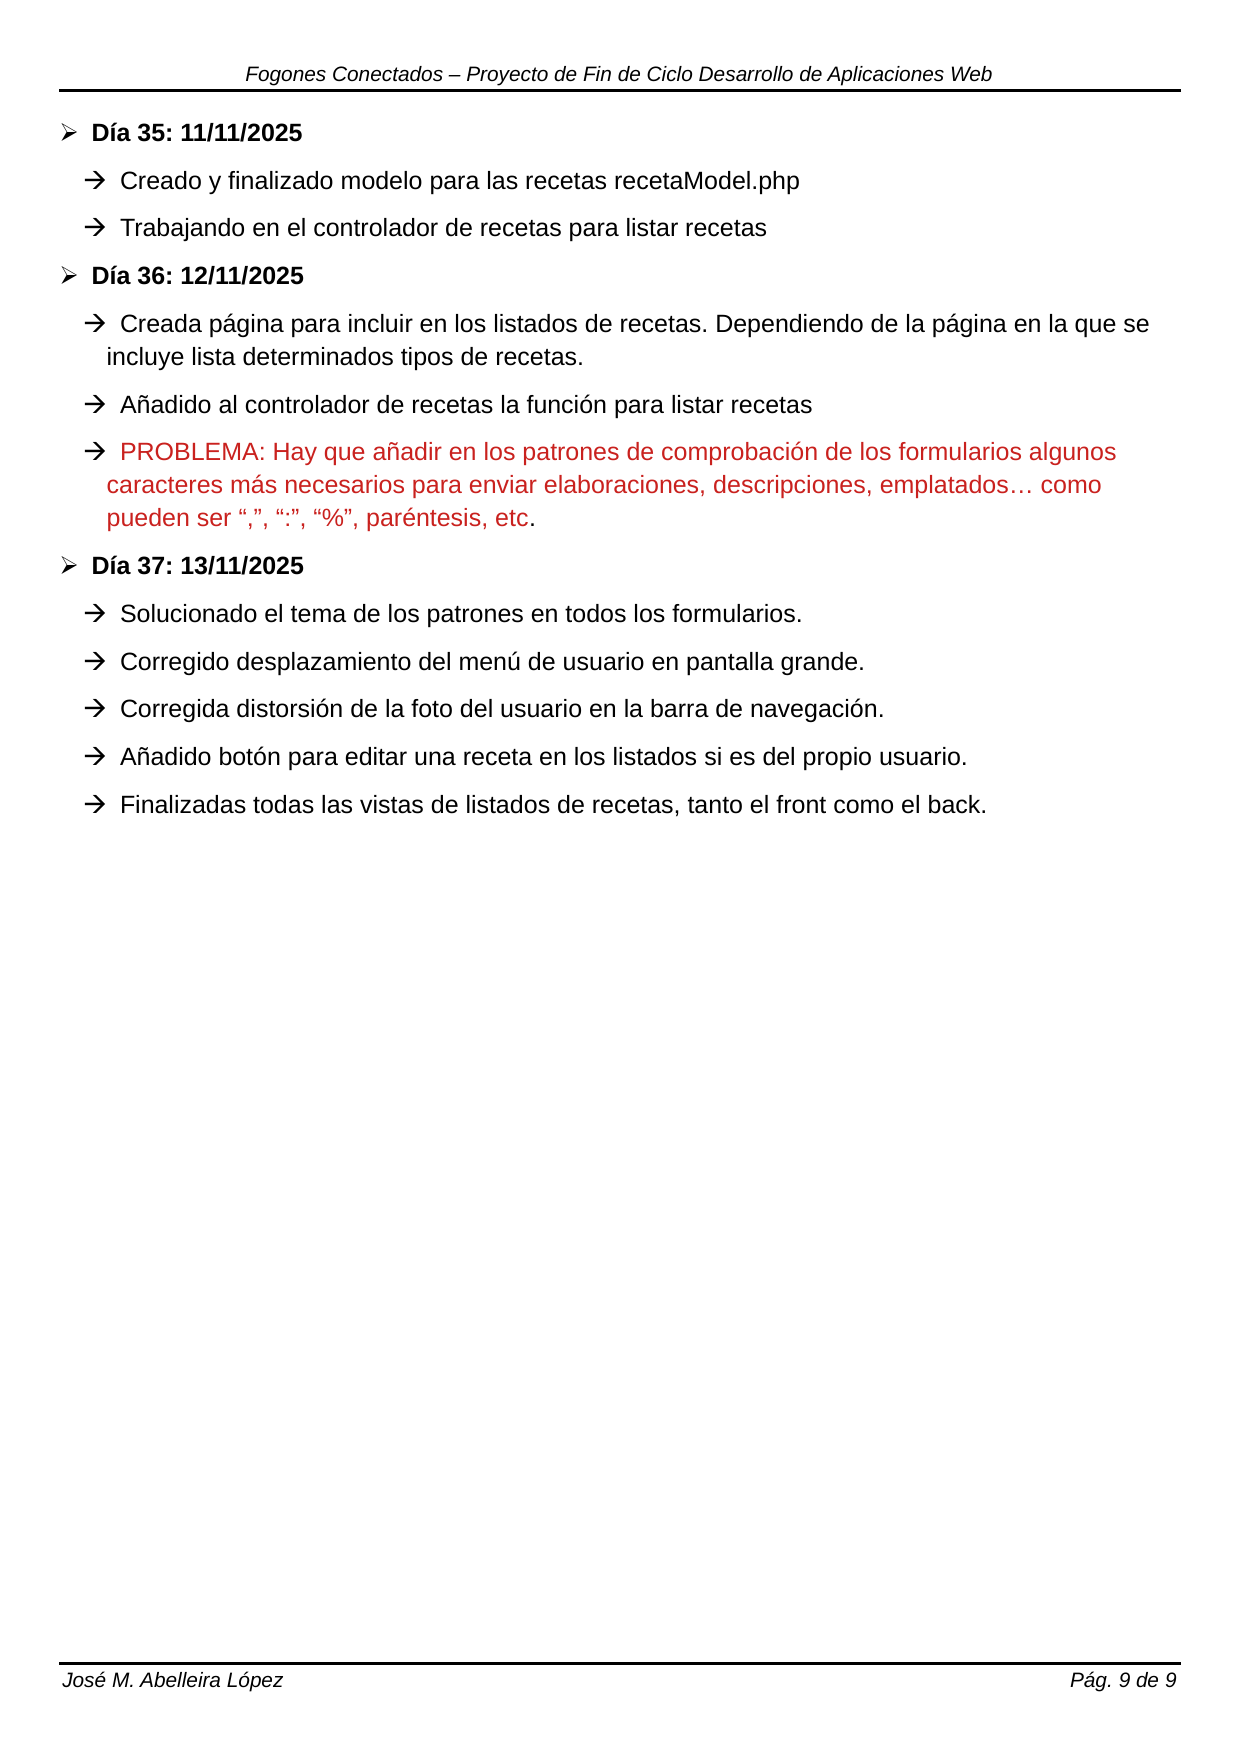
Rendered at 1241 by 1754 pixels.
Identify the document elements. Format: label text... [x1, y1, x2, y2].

list Creada página para incluir en los listados de recetas. Dependiendo de la página en la que se incluye lista determinados tipos de recetas. [83, 309, 1181, 371]
list Día 36: 12/11/2025 [59, 261, 1181, 290]
list Día 37: 13/11/2025 [59, 551, 1181, 580]
list Finalizadas todas las vistas de listados de recetas, tanto el front como el back. [83, 789, 1181, 818]
list PROBLEMA: Hay que añadir en los patrones de comprobación de los formularios algunos caracteres más necesarios para enviar elaboraciones, descripciones, emplatados… como pueden ser “,”, “:”, “%”, paréntesis, etc. [83, 437, 1181, 532]
list Solucionado el tema de los patrones en todos los formularios. [83, 599, 1181, 628]
list Creado y finalizado modelo para las recetas recetaModel.php [83, 166, 1181, 194]
list Añadido botón para editar una receta en los listados si es del propio usuario. [83, 742, 1181, 771]
list Añadido al controlador de recetas la función para listar recetas [83, 389, 1181, 418]
list Día 35: 11/11/2025 [59, 118, 1181, 147]
list Corregido desplazamiento del menú de usuario en pantalla grande. [83, 646, 1181, 675]
list Trabajando en el controlador de recetas para listar recetas [83, 213, 1181, 242]
list Corregida distorsión de la foto del usuario en la barra de navegación. [83, 694, 1181, 723]
